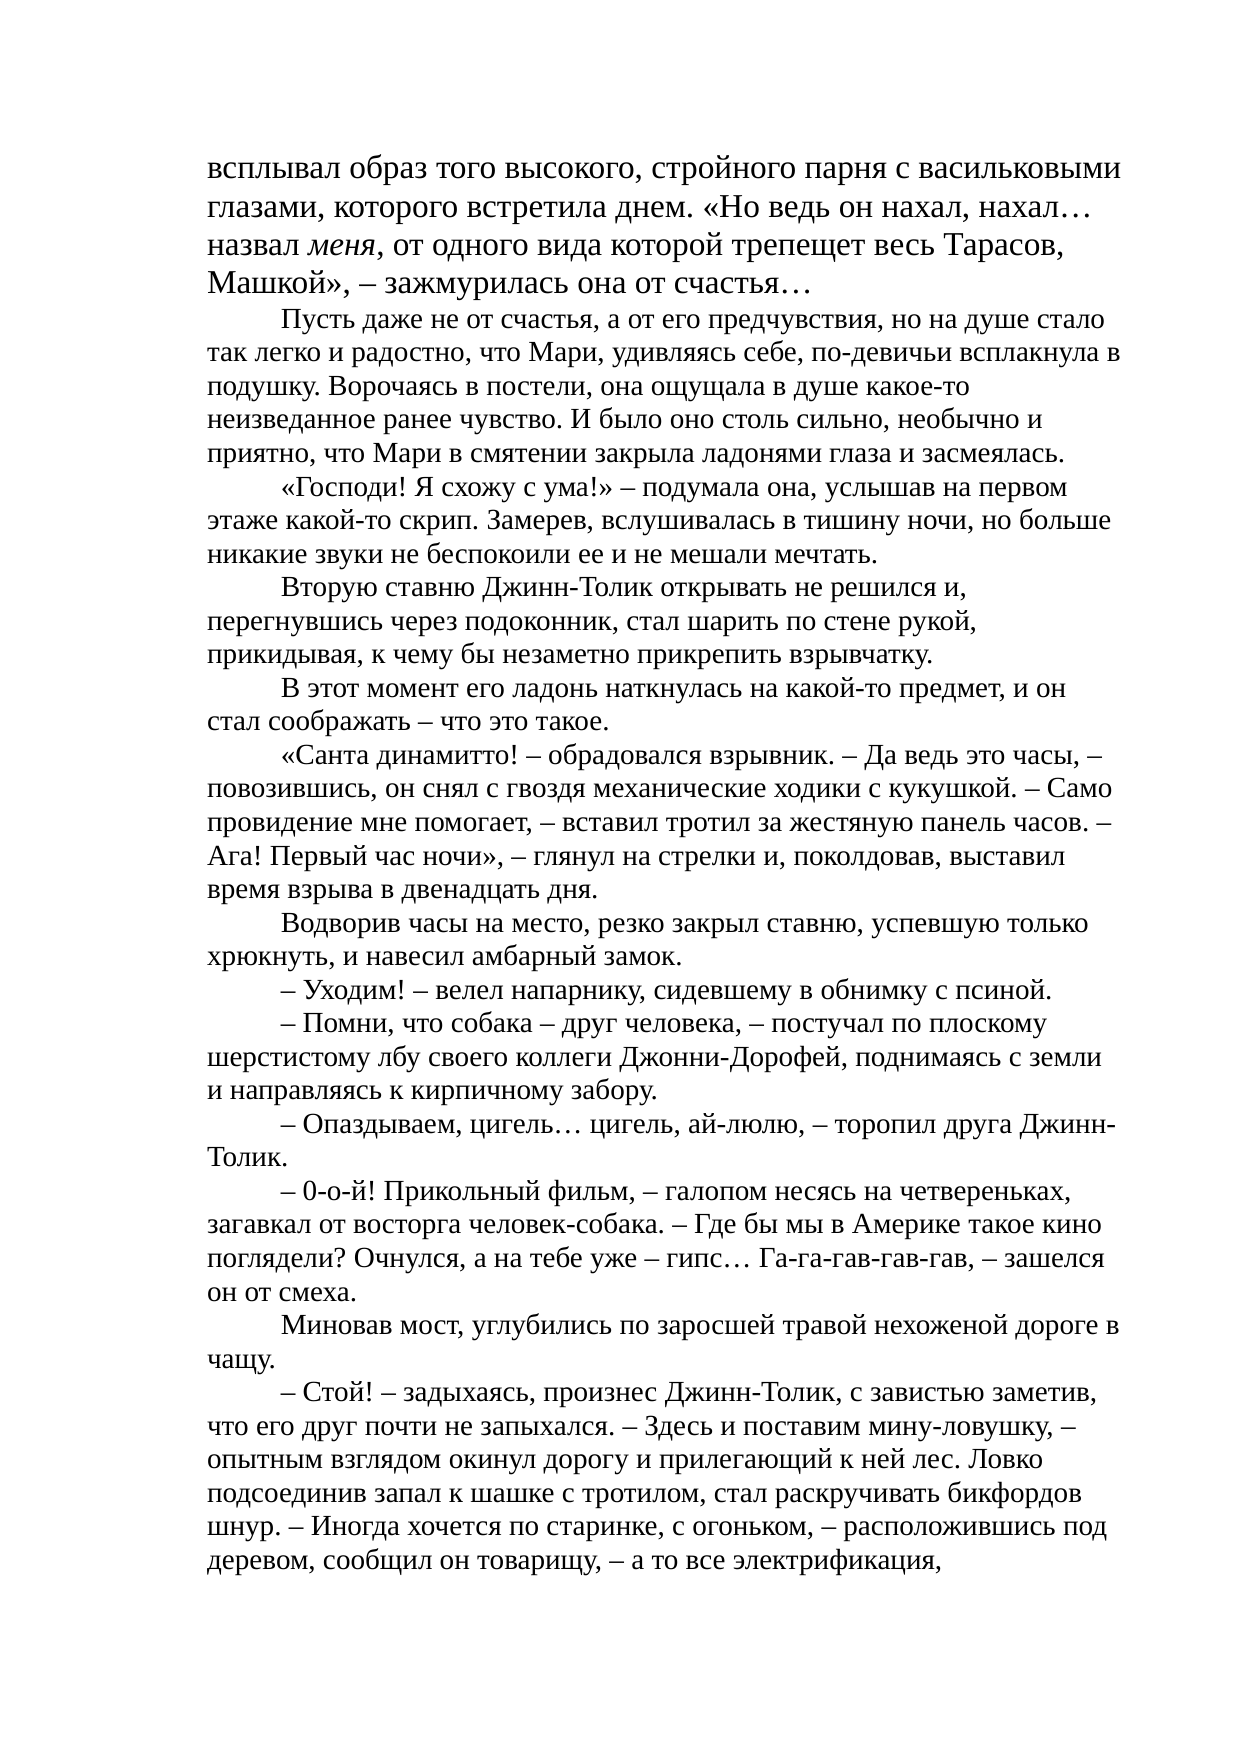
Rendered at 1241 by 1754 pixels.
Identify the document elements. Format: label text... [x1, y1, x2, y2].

text В этот момент его ладонь наткнулась на какой-то предмет, и он стал соображать – что это такое. [207, 670, 1122, 737]
text – Помни, что собака – друг человека, – постучал по плоскому шерстистому лбу своего коллеги Джонни-Дорофей, поднимаясь с земли и направляясь к кирпичному забору. [207, 1005, 1122, 1106]
text Водворив часы на место, резко закрыл ставню, успевшую только хрюкнуть, и навесил амбарный замок. [207, 905, 1122, 972]
text Вторую ставню Джинн-Толик открывать не решился и, перегнувшись через подоконник, стал шарить по стене рукой, прикидывая, к чему бы незаметно прикрепить взрывчатку. [207, 569, 1122, 670]
text – Опаздываем, цигель… цигель, ай-люлю, – торопил друга Джинн-Толик. [207, 1106, 1122, 1173]
text Миновав мост, углубились по заросшей травой нехоженой дороге в чащу. [207, 1307, 1122, 1374]
text Пусть даже не от счастья, а от его предчувствия, но на душе стало так легко и радостно, что Мари, удивляясь себе, по-девичьи всплакнула в подушку. Ворочаясь в постели, она ощущала в душе какое-то неизведанное ранее чувство. И было оно столь сильно, необычно и приятно, что Мари в смятении закрыла ладонями глаза и засмеялась. [207, 301, 1122, 469]
text – Уходим! – велел напарнику, сидевшему в обнимку с псиной. [207, 972, 1122, 1005]
text – 0-о-й! Прикольный фильм, – галопом несясь на четвереньках, загавкал от восторга человек-собака. – Где бы мы в Америке такое кино поглядели? Очнулся, а на тебе уже – гипс… Га-га-гав-гав-гав, – зашелся он от смеха. [207, 1173, 1122, 1307]
text «Санта динамитто! – обрадовался взрывник. – Да ведь это часы, – повозившись, он снял с гвоздя механические ходики с кукушкой. – Само провидение мне помогает, – вставил тротил за жестяную панель часов. – Ага! Первый час ночи», – глянул на стрелки и, поколдовав, выставил время взрыва в двенадцать дня. [207, 737, 1122, 905]
text – Стой! – задыхаясь, произнес Джинн-Толик, с завистью заметив, что его друг почти не запыхался. – Здесь и поставим мину-ловушку, – опытным взглядом окинул дорогу и прилегающий к ней лес. Ловко подсоединив запал к шашке с тротилом, стал раскручивать бикфордов шнур. – Иногда хочется по старинке, с огоньком, – расположившись под деревом, сообщил он товарищу, – а то все электрификация, [207, 1374, 1122, 1576]
text всплывал образ того высокого, стройного парня с васильковыми глазами, которого встретила днем. «Но ведь он нахал, нахал… назвал меня, от одного вида которой трепещет весь Тарасов, Машкой», – зажмурилась она от счастья… [207, 148, 1122, 301]
text «Господи! Я схожу с ума!» – подумала она, услышав на первом этаже какой-то скрип. Замерев, вслушивалась в тишину ночи, но больше никакие звуки не беспокоили ее и не мешали мечтать. [207, 469, 1122, 569]
